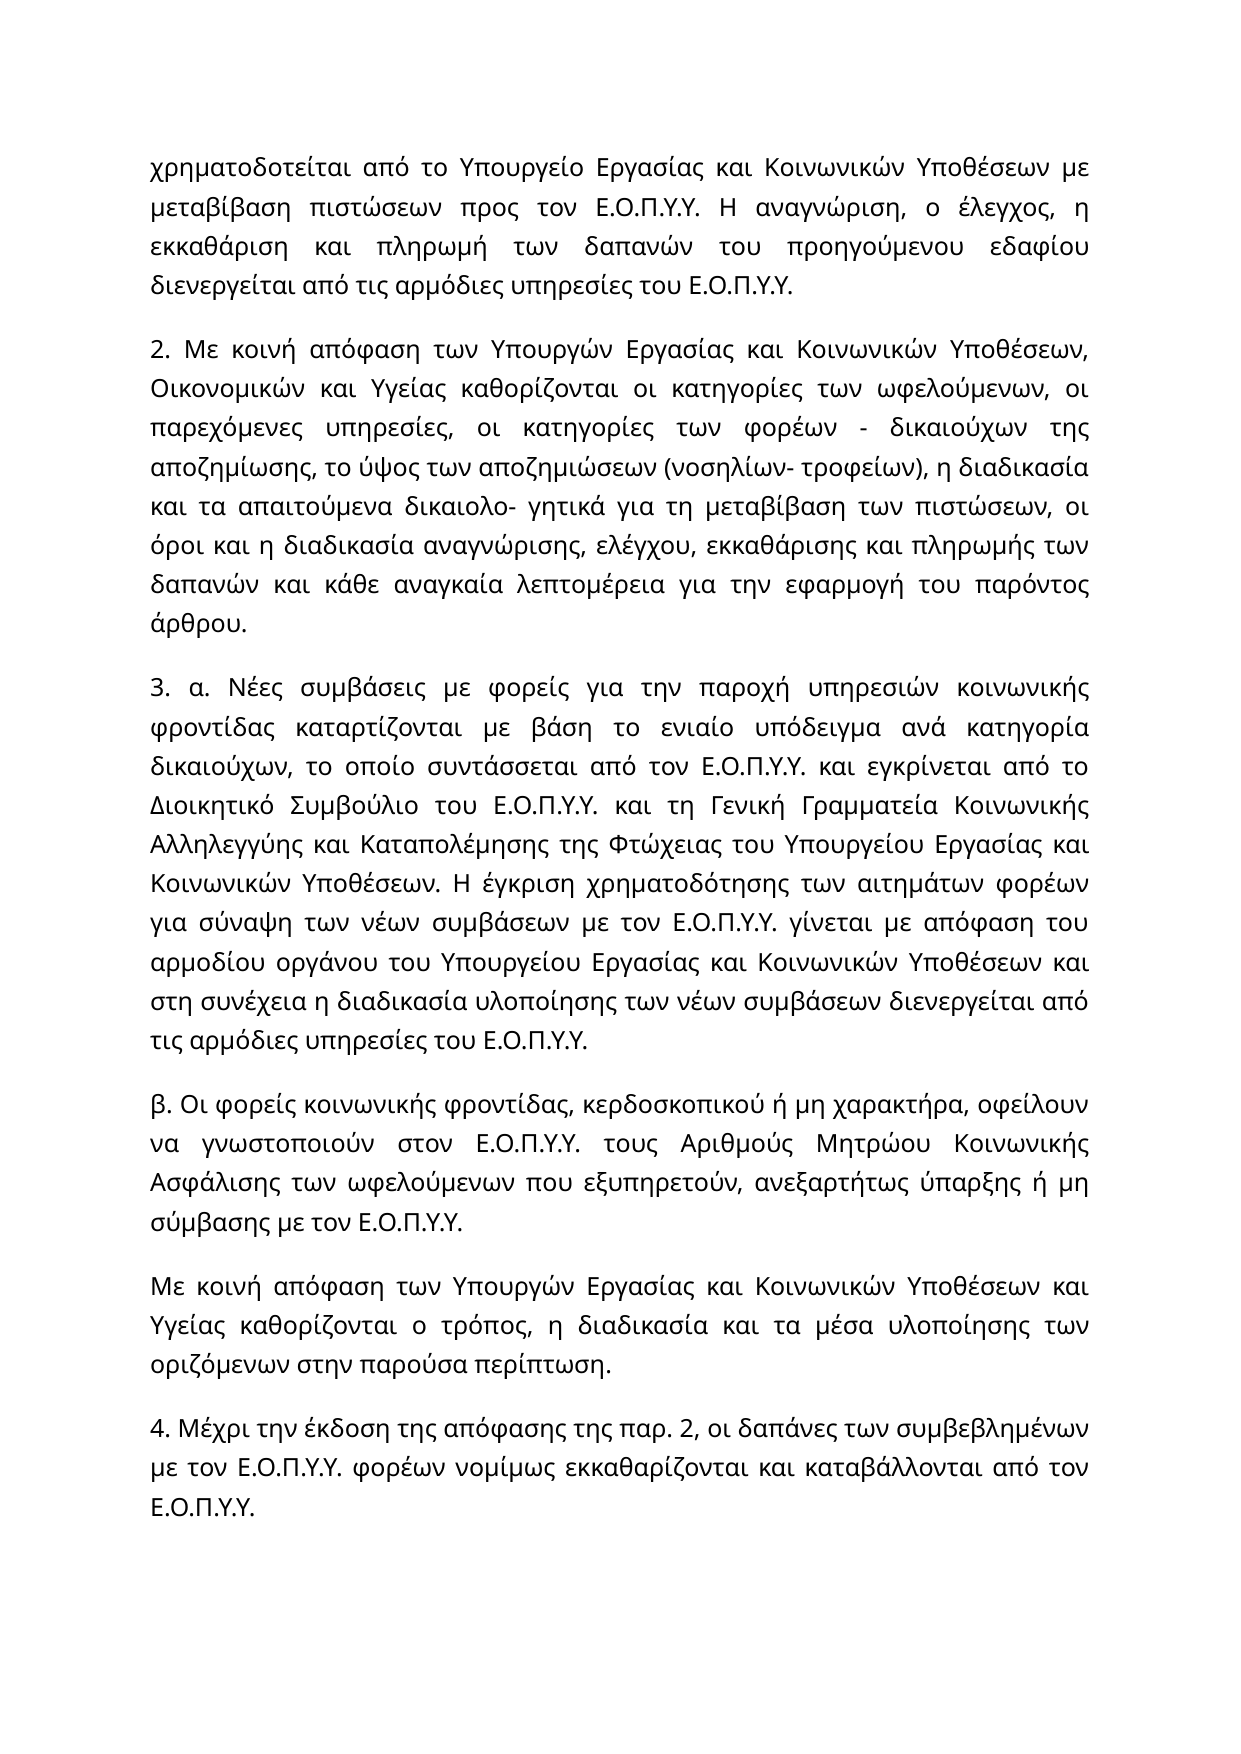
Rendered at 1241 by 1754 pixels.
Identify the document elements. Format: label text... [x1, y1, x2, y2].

text 2. Με κοινή απόφαση των Υπουργών Εργασίας και Κοινωνικών Υποθέσεων, Οικονομικών και Υγείας καθορίζονται οι κατηγορίες των ωφελούμενων, οι παρεχόμενες υπηρεσίες, οι κατηγορίες των φορέων - δικαιούχων της αποζημίωσης, το ύψος των αποζημιώσεων (νοσηλίων- τροφείων), η διαδικασία και τα απαιτούμενα δικαιολο- γητικά για τη μεταβίβαση των πιστώσεων, οι όροι και η διαδικασία αναγνώρισης, ελέγχου, εκκαθάρισης και πληρωμής των δαπανών και κάθε αναγκαία λεπτομέρεια για την εφαρμογή του παρόντος άρθρου. [150, 332, 1090, 640]
text 3. α. Νέες συμβάσεις με φορείς για την παροχή υπηρεσιών κοινωνικής φροντίδας καταρτίζονται με βάση το ενιαίο υπόδειγμα ανά κατηγορία δικαιούχων, το οποίο συντάσσεται από τον Ε.Ο.Π.Υ.Υ. και εγκρίνεται από το Διοικητικό Συμβούλιο του Ε.Ο.Π.Υ.Υ. και τη Γενική Γραμματεία Κοινωνικής Αλληλεγγύης και Καταπολέμησης της Φτώχειας του Υπουργείου Εργασίας και Κοινωνικών Υποθέσεων. Η έγκριση χρηματοδότησης των αιτημάτων φορέων για σύναψη των νέων συμβάσεων με τον Ε.Ο.Π.Υ.Υ. γίνεται με απόφαση του αρμοδίου οργάνου του Υπουργείου Εργασίας και Κοινωνικών Υποθέσεων και στη συνέχεια η διαδικασία υλοποίησης των νέων συμβάσεων διενεργείται από τις αρμόδιες υπηρεσίες του Ε.Ο.Π.Υ.Υ. [150, 670, 1090, 1057]
text 4. Μέχρι την έκδοση της απόφασης της παρ. 2, οι δαπάνες των συμβεβλημένων με τον Ε.Ο.Π.Υ.Υ. φορέων νομίμως εκκαθαρίζονται και καταβάλλονται από τον Ε.Ο.Π.Υ.Υ. [150, 1411, 1090, 1523]
text Με κοινή απόφαση των Υπουργών Εργασίας και Κοινωνικών Υποθέσεων και Υγείας καθορίζονται ο τρόπος, η διαδικασία και τα μέσα υλοποίησης των οριζόμενων στην παρούσα περίπτωση. [150, 1268, 1090, 1381]
text β. Οι φορείς κοινωνικής φροντίδας, κερδοσκοπικού ή μη χαρακτήρα, οφείλουν να γνωστοποιούν στον Ε.Ο.Π.Υ.Υ. τους Αριθμούς Μητρώου Κοινωνικής Ασφάλισης των ωφελούμενων που εξυπηρετούν, ανεξαρτήτως ύπαρξης ή μη σύμβασης με τον Ε.Ο.Π.Υ.Υ. [150, 1087, 1090, 1238]
text χρηματοδοτείται από το Υπουργείο Εργασίας και Κοινωνικών Υποθέσεων με μεταβίβαση πιστώσεων προς τον Ε.Ο.Π.Υ.Υ. Η αναγνώριση, ο έλεγχος, η εκκαθάριση και πληρωμή των δαπανών του προηγούμενου εδαφίου διενεργείται από τις αρμόδιες υπηρεσίες του Ε.Ο.Π.Υ.Υ. [150, 150, 1090, 302]
